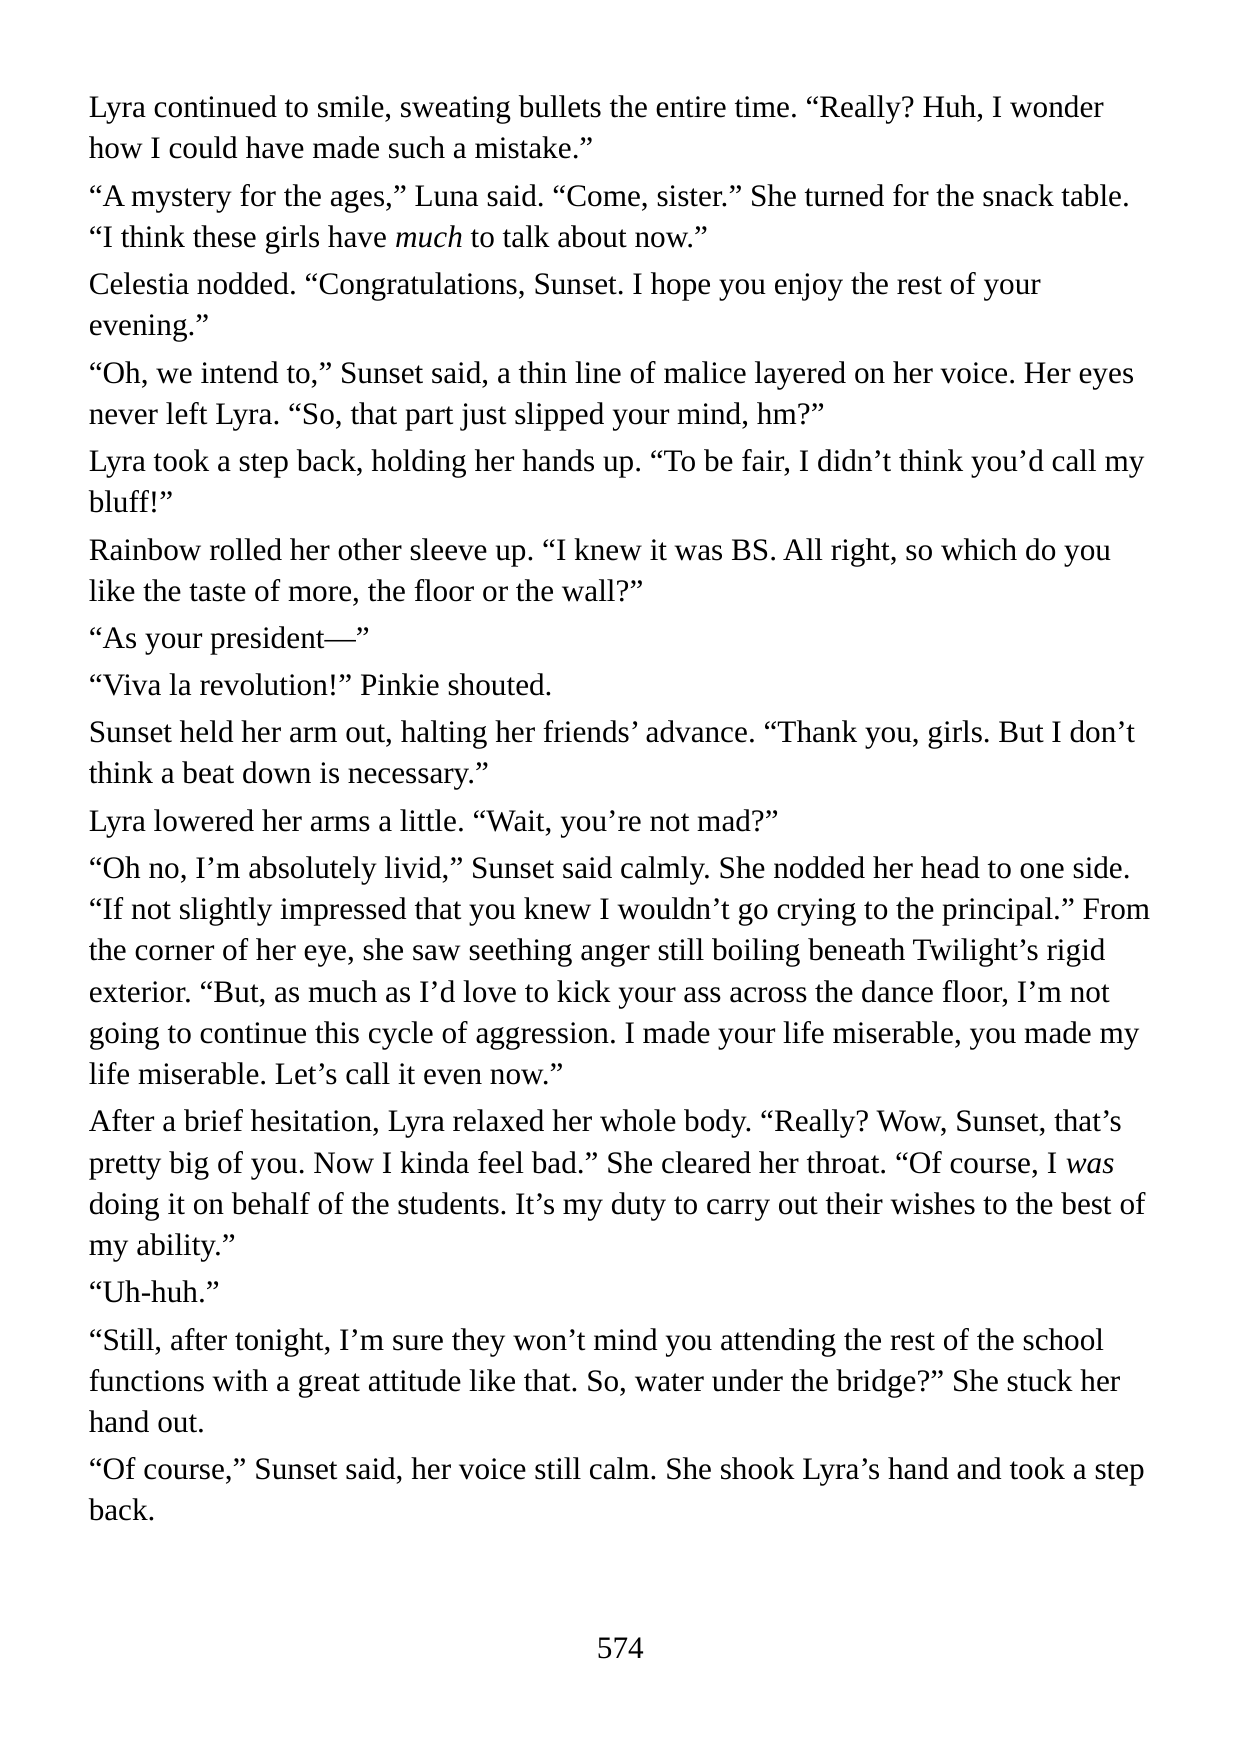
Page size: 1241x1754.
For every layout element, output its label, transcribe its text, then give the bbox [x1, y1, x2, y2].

text “A mystery for the ages,” Luna said. “Come, sister.” She turned for the snack table. “I think these girls have much to talk about now.” [88, 177, 1152, 254]
text Lyra lowered her arms a little. “Wait, you’re not mad?” [88, 802, 1152, 838]
text Lyra continued to smile, sweating bullets the entire time. “Really? Huh, I wonder how I could have made such a mistake.” [88, 88, 1152, 166]
text “Of course,” Sunset said, her voice still calm. She shook Lyra’s hand and took a step back. [88, 1450, 1152, 1528]
text “Still, after tonight, I’m sure they won’t mind you attending the rest of the school functions with a great attitude like that. So, water under the bridge?” She stuck her hand out. [88, 1321, 1152, 1439]
text Celestia nodded. “Congratulations, Sunset. I hope you enjoy the rest of your evening.” [88, 265, 1152, 343]
text “Oh, we intend to,” Sunset said, a thin line of malice layered on her voice. Her eyes never left Lyra. “So, that part just slipped your mind, hm?” [88, 354, 1152, 431]
text “As your president—” [88, 619, 1152, 655]
text “Uh-huh.” [88, 1273, 1152, 1309]
text After a brief hesitation, Lyra relaxed her whole body. “Really? Wow, Sunset, that’s pretty big of you. Now I kinda feel bad.” She cleared her throat. “Of course, I was doing it on behalf of the students. It’s my duty to carry out their wishes to the best of my ability.” [88, 1103, 1152, 1262]
text “Oh no, I’m absolutely livid,” Sunset said calmly. She nodded her head to one side. “If not slightly impressed that you knew I wouldn’t go crying to the principal.” From the corner of her eye, she saw seething anger still boiling beneath Twilight’s rigid exterior. “But, as much as I’d love to kick your ass across the dance floor, I’m not going to continue this cycle of aggression. I made your life miserable, you made my life miserable. Let’s call it even now.” [88, 849, 1152, 1091]
text “Viva la revolution!” Pinkie shouted. [88, 666, 1152, 702]
text Lyra took a step back, holding her hands up. “To be fair, I didn’t think you’d call my bluff!” [88, 442, 1152, 519]
text Sunset held her arm out, halting her friends’ advance. “Thank you, girls. But I don’t think a beat down is necessary.” [88, 713, 1152, 791]
text Rainbow rolled her other sleeve up. “I knew it was BS. All right, so which do you like the taste of more, the floor or the wall?” [88, 531, 1152, 608]
